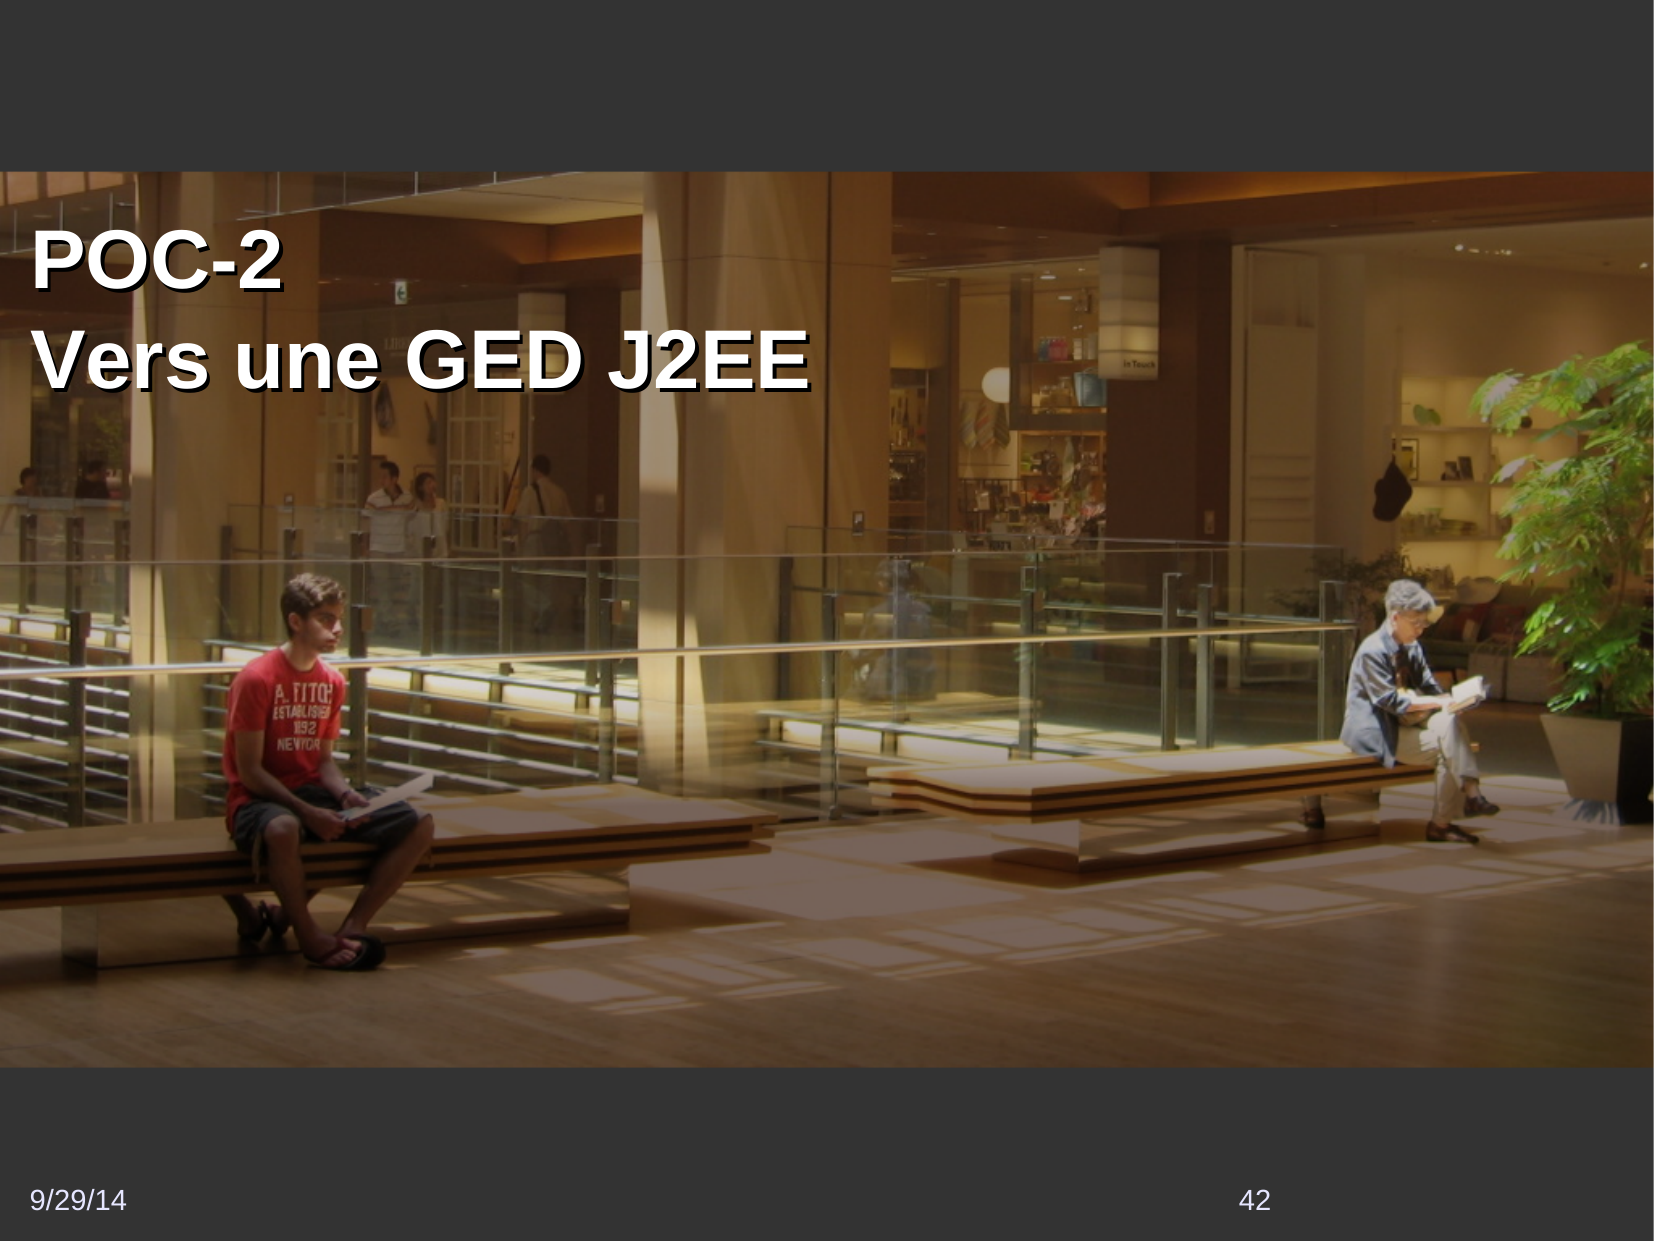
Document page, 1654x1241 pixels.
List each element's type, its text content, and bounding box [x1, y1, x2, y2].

text_box [1238, 1181, 1625, 1240]
picture [0, 0, 1654, 1241]
text_box 9/29/14 [29, 1181, 415, 1240]
title POC-2 Vers une GED J2EE [30, 204, 1507, 406]
